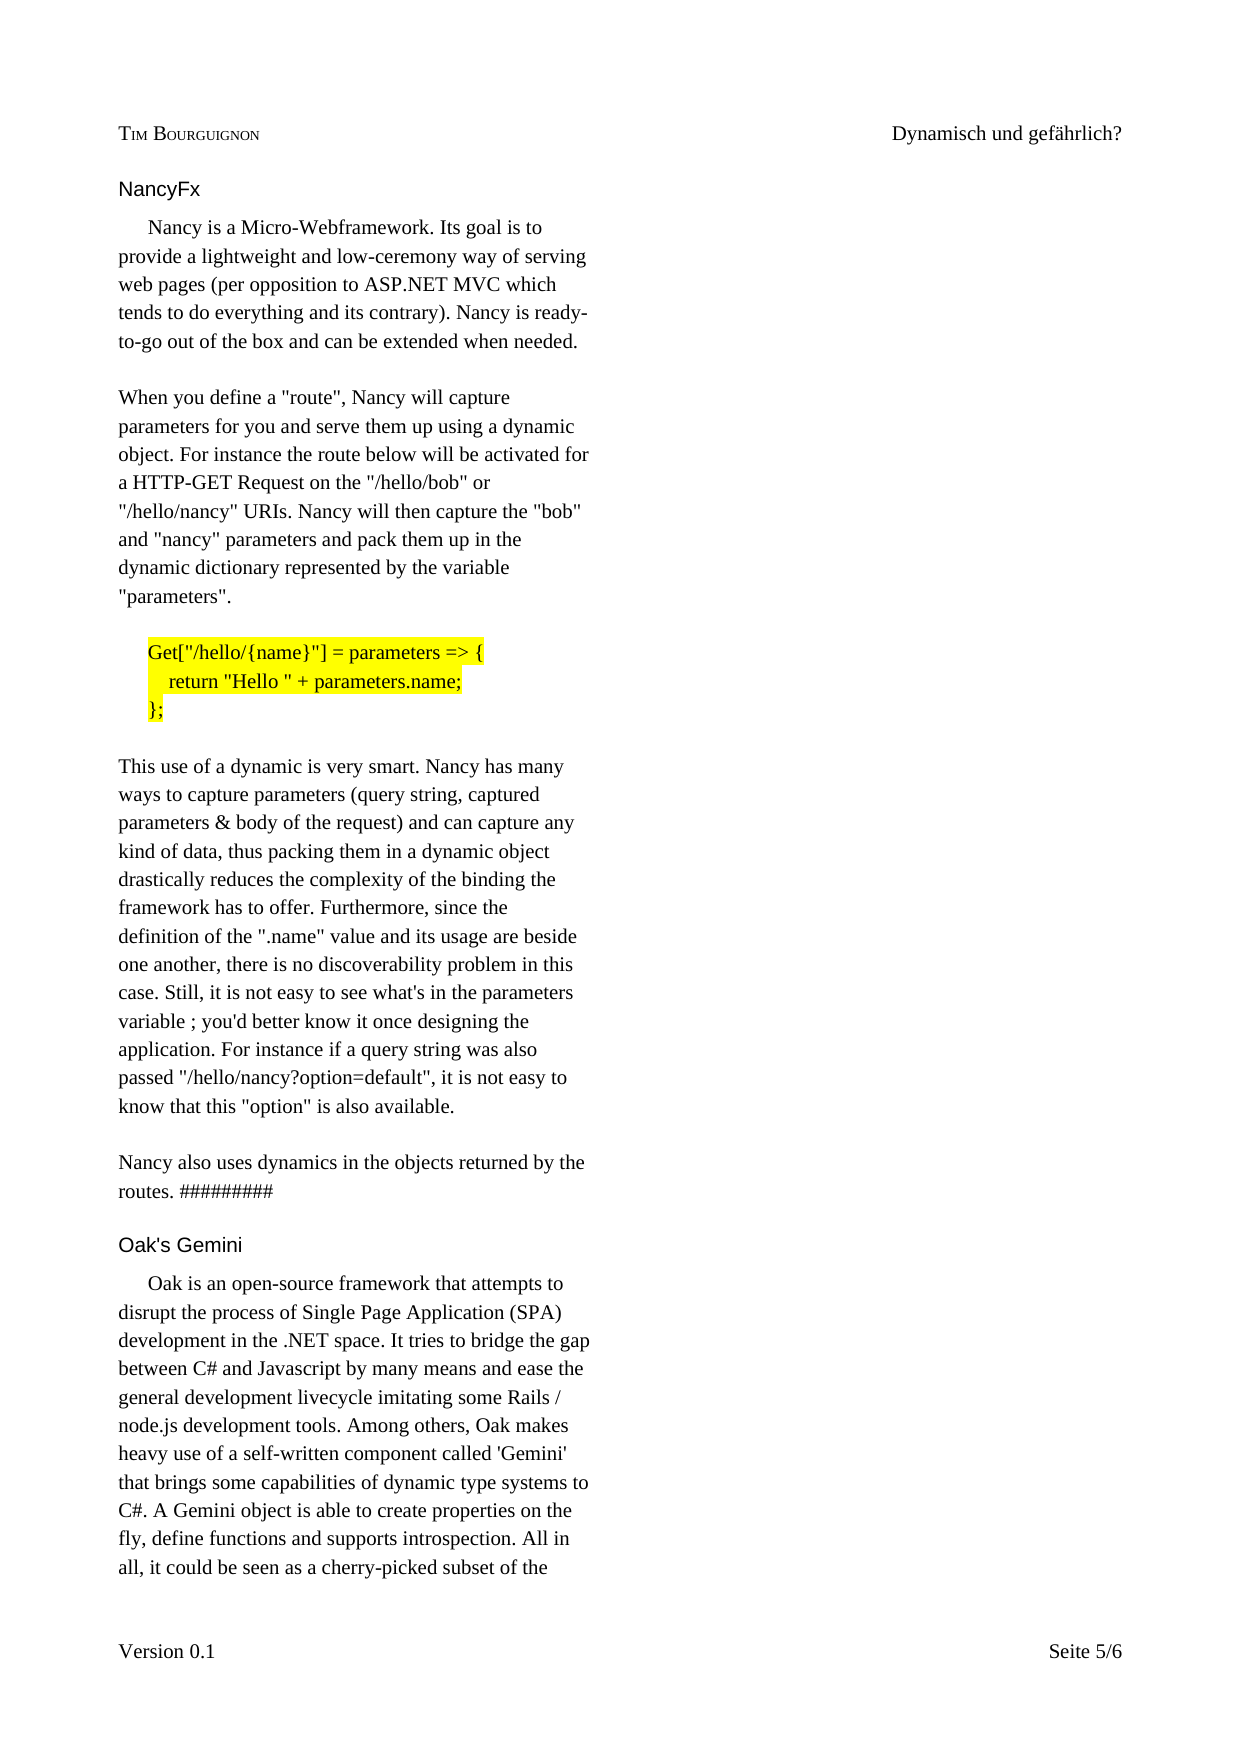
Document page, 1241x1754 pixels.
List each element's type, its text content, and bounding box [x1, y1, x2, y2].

text Nancy also uses dynamics in the objects returned by the routes. ######### [118, 1147, 591, 1204]
text Oak is an open-source framework that attempts to disrupt the process of Single Page Application (SPA) development in the .NET space. It tries to bridge the gap between C# and Javascript by many means and ease the general development livecycle imitating some Rails / node.js development tools. Among others, Oak makes heavy use of a self-written component called 'Gemini' that brings some capabilities of dynamic type systems to C#. A Gemini object is able to create properties on the fly, define functions and supports introspection. All in all, it could be seen as a cherry-picked subset of the [118, 1268, 591, 1580]
text return "Hello " + parameters.name; [118, 665, 591, 694]
text NancyFx [118, 177, 591, 200]
text Nancy is a Micro-Webframework. Its goal is to provide a lightweight and low-ceremony way of serving web pages (per opposition to ASP.NET MVC which tends to do everything and its contrary). Nancy is ready-to-go out of the box and can be extended when needed. [118, 212, 591, 354]
text }; [118, 694, 591, 722]
text This use of a dynamic is very smart. Nancy has many ways to capture parameters (query string, captured parameters & body of the request) and can capture any kind of data, thus packing them in a dynamic object drastically reduces the complexity of the binding the framework has to offer. Furthermore, since the definition of the ".name" value and its usage are beside one another, there is no discoverability problem in this case. Still, it is not easy to see what's in the parameters variable ; you'd better know it once designing the application. For instance if a query string was also passed "/hello/nancy?option=default", it is not easy to know that this "option" is also available. [118, 750, 591, 1119]
text Get["/hello/{name}"] = parameters => { [118, 637, 591, 665]
text Oak's Gemini [118, 1233, 591, 1256]
text When you define a "route", Nancy will capture parameters for you and serve them up using a dynamic object. For instance the route below will be activated for a HTTP-GET Request on the "/hello/bob" or "/hello/nancy" URIs. Nancy will then capture the "bob" and "nancy" parameters and pack them up in the dynamic dictionary represented by the variable "parameters". [118, 382, 591, 609]
